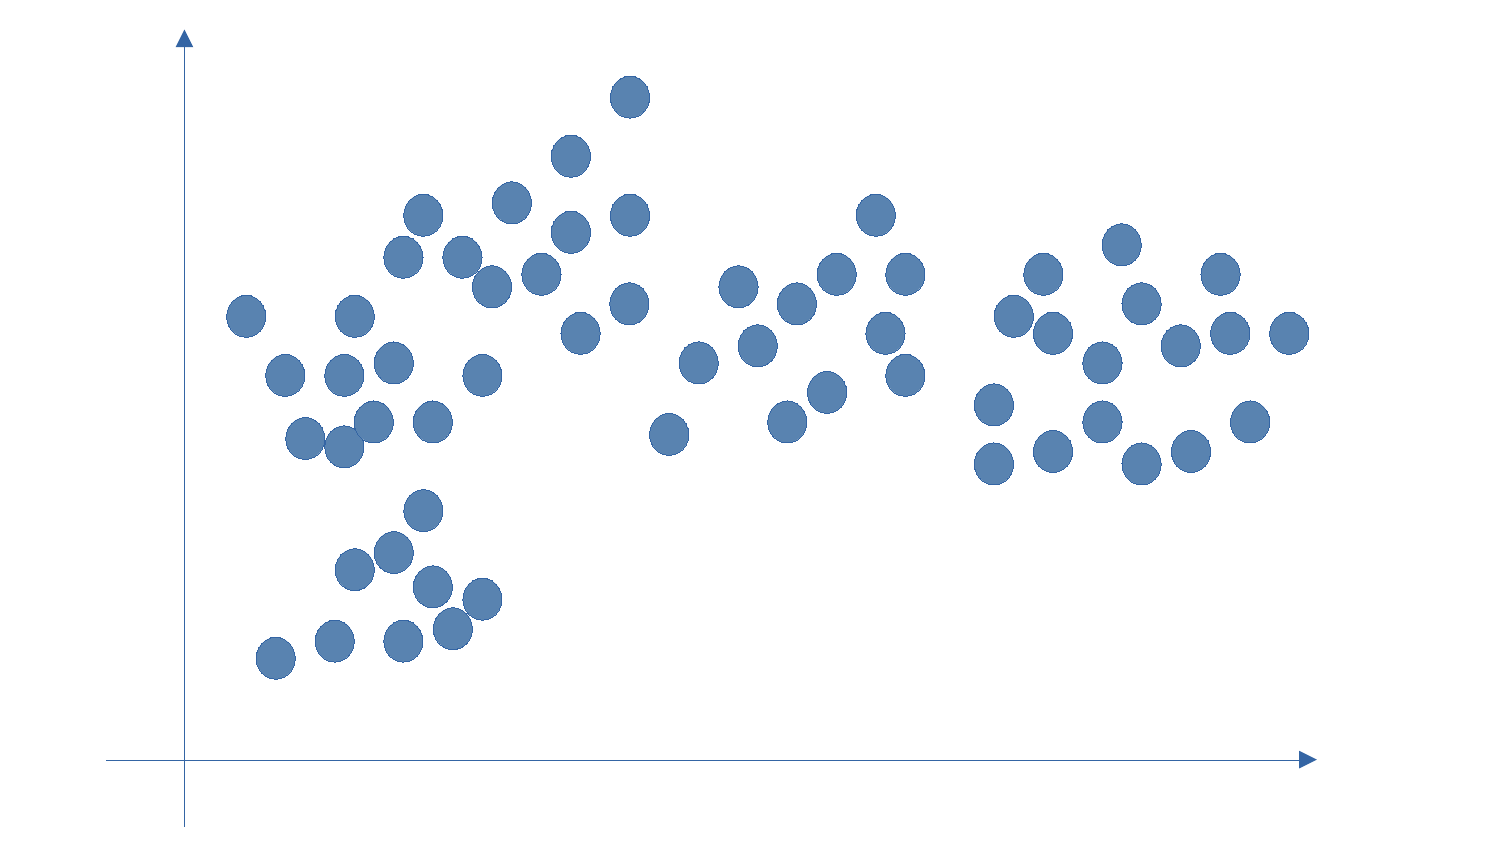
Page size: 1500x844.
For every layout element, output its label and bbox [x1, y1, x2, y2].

text_box [1102, 223, 1142, 266]
text_box [324, 354, 364, 397]
text_box [1210, 312, 1250, 355]
text_box [551, 135, 591, 178]
text_box [974, 383, 1014, 426]
text_box [610, 194, 650, 237]
text_box [551, 211, 591, 254]
text_box [1171, 430, 1211, 473]
text_box [335, 295, 375, 338]
text_box [865, 312, 906, 355]
text_box [383, 236, 424, 279]
text_box [492, 181, 532, 224]
text_box [374, 341, 414, 384]
text_box [610, 76, 650, 119]
text_box [649, 413, 689, 456]
text_box [738, 324, 778, 367]
text_box [1230, 400, 1270, 443]
text_box [383, 620, 423, 663]
text_box [718, 265, 759, 308]
text_box [679, 341, 719, 384]
text_box [1082, 341, 1123, 384]
text_box [285, 400, 394, 468]
text_box [1121, 282, 1162, 325]
text_box [403, 489, 443, 532]
text_box [1200, 253, 1241, 296]
text_box [767, 400, 807, 443]
text_box [609, 282, 649, 325]
text_box [1033, 312, 1073, 355]
text_box [226, 295, 266, 338]
text_box [974, 442, 1014, 485]
text_box [885, 354, 925, 397]
text_box [777, 282, 817, 325]
text_box [1033, 430, 1073, 473]
text_box [403, 194, 443, 237]
text_box [413, 400, 453, 443]
text_box [335, 548, 375, 591]
text_box [374, 531, 414, 574]
text_box [462, 354, 502, 397]
text_box [807, 371, 847, 414]
text_box [1161, 324, 1201, 367]
text_box [1121, 442, 1162, 485]
text_box [521, 253, 562, 296]
text_box [413, 565, 453, 608]
text_box [265, 354, 305, 397]
text_box [817, 253, 857, 296]
text_box [1023, 253, 1063, 296]
text_box [885, 253, 925, 296]
text_box [256, 637, 296, 680]
text_box [433, 578, 502, 650]
text_box [994, 295, 1034, 338]
text_box [442, 236, 512, 308]
text_box [315, 620, 355, 663]
text_box [856, 194, 896, 237]
text_box [560, 312, 601, 355]
text_box [1269, 312, 1309, 355]
text_box [1082, 400, 1123, 443]
